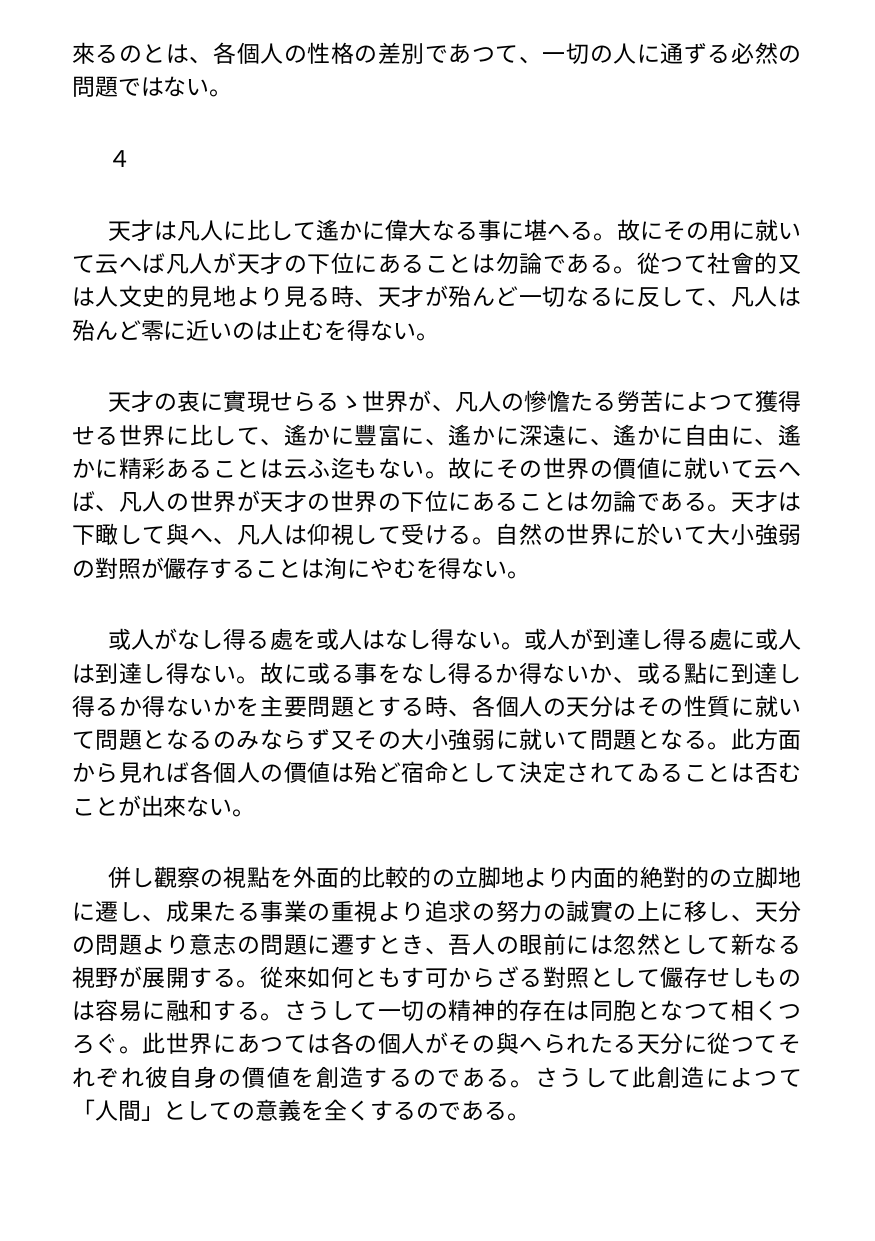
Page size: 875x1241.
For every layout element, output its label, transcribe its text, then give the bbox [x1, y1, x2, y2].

text ４ [72, 141, 802, 174]
text 天才の衷に實現せらるゝ世界が、凡人の慘憺たる勞苦によつて獲得せる世界に比して、遙かに豐富に、遙かに深遠に、遙かに自由に、遙かに精彩あることは云ふ迄もない。故にその世界の價値に就いて云へば、凡人の世界が天才の世界の下位にあることは勿論である。天才は下瞰して與へ、凡人は仰視して受ける。自然の世界に於いて大小強弱の對照が儼存することは洵にやむを得ない。 [72, 384, 802, 584]
text 來るのとは、各個人の性格の差別であつて、一切の人に通ずる必然の問題ではない。 [72, 36, 802, 102]
text 或人がなし得る處を或人はなし得ない。或人が到達し得る處に或人は到達し得ない。故に或る事をなし得るか得ないか、或る點に到達し得るか得ないかを主要問題とする時、各個人の天分はその性質に就いて問題となるのみならず又その大小強弱に就いて問題となる。此方面から見れば各個人の價値は殆ど宿命として決定されてゐることは否むことが出來ない。 [72, 622, 802, 822]
text 併し觀察の視點を外面的比較的の立脚地より内面的絶對的の立脚地に遷し、成果たる事業の重視より追求の努力の誠實の上に移し、天分の問題より意志の問題に遷すとき、吾人の眼前には忽然として新なる視野が展開する。從來如何ともす可からざる對照として儼存せしものは容易に融和する。さうして一切の精神的存在は同胞となつて相くつろぐ。此世界にあつては各の個人がその與へられたる天分に從つてそれぞれ彼自身の價値を創造するのである。さうして此創造によつて「人間」としての意義を全くするのである。 [72, 860, 802, 1126]
text 天才は凡人に比して遙かに偉大なる事に堪へる。故にその用に就いて云へば凡人が天才の下位にあることは勿論である。從つて社會的又は人文史的見地より見る時、天才が殆んど一切なるに反して、凡人は殆んど零に近いのは止むを得ない。 [72, 213, 802, 346]
